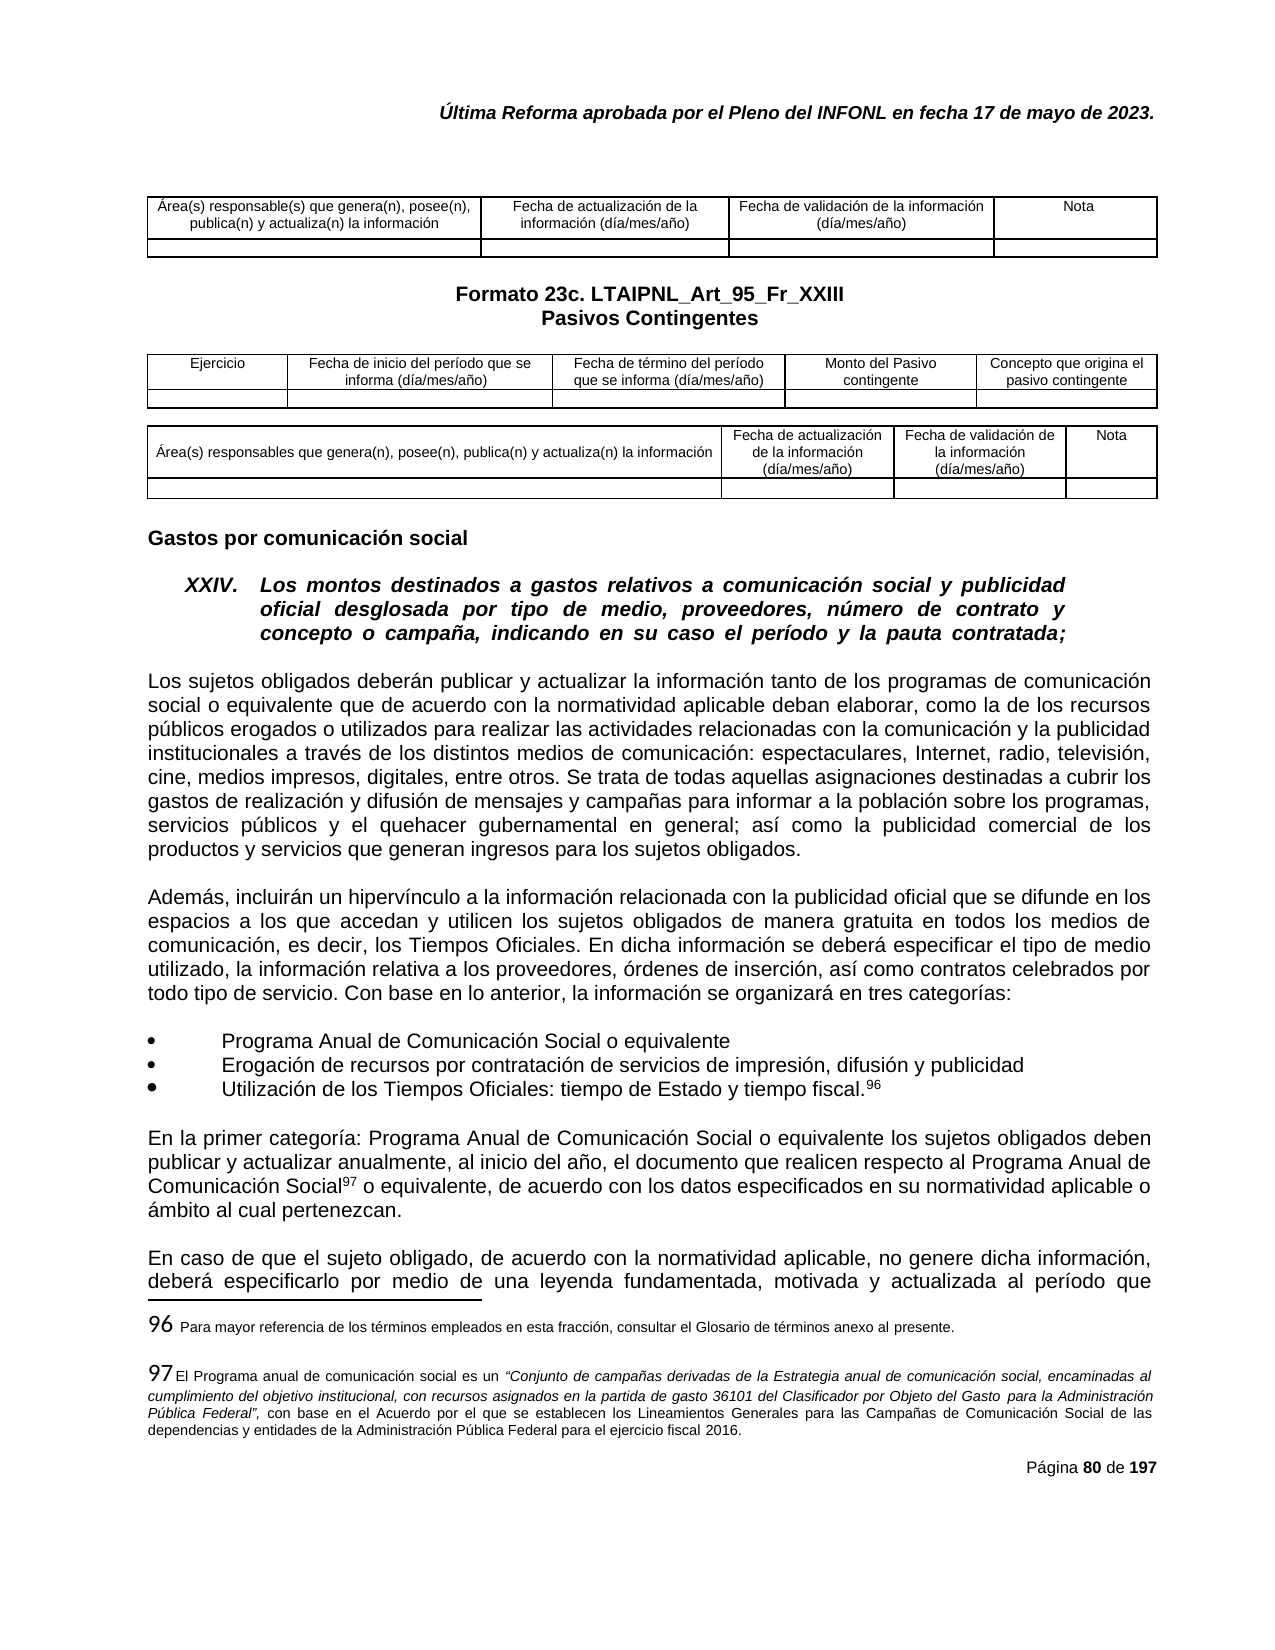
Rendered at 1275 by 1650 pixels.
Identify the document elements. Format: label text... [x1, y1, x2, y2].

text En la primer categoría: Programa Anual de Comunicación Social o equivalente los sujetos obligados deben publicar y actualizar anualmente, al inicio del año, el documento que realicen respecto al Programa Anual de Comunicación Social o equivalente, de acuerdo con los datos especificados en su normatividad aplicable o ámbito al cual pertenezcan. [148, 1126, 1152, 1221]
table_header Fecha de actualización de la información (día/mes/año) [722, 427, 893, 477]
table_cell [786, 390, 976, 407]
table_cell [148, 479, 721, 497]
table_cell [995, 240, 1156, 256]
list El Programa anual de comunicación social es un “Conjunto de campañas derivadas de la Estrategia anual de comunicación social, encaminadas al cumplimiento del objetivo institucional, con recursos asignados en la partida de gasto 36101 del Clasificador por Objeto del Gasto para la Administración Pública Federal”, con base en el Acuerdo por el que se establecen los Lineamientos Generales para las Campañas de Comunicación Social de las dependencias y entidades de la Administración Pública Federal para el ejercicio fiscal 2016. [148, 1357, 1153, 1438]
table_header Concepto que origina el pasivo contingente [977, 355, 1156, 389]
table_header Fecha de validación de la información (día/mes/año) [895, 427, 1065, 477]
table_cell [288, 390, 552, 407]
table_header Nota [1067, 427, 1156, 477]
table_cell [148, 240, 480, 256]
text Pasivos Contingentes [148, 306, 1152, 330]
table_header Área(s) responsables que genera(n), posee(n), publica(n) y actualiza(n) la información [148, 427, 721, 477]
list Programa Anual de Comunicación Social o equivalente [148, 1028, 1152, 1053]
text XXIV. Los montos destinados a gastos relativos a comunicación social y publicidad oficial desglosada por tipo de medio, proveedores, número de contrato y concepto o campaña, indicando en su caso el período y la pauta contratada; [185, 573, 1068, 669]
table_header Nota [995, 198, 1156, 238]
table_header Monto del Pasivo contingente [786, 355, 976, 389]
text Gastos por comunicación social [148, 525, 1157, 549]
text En caso de que el sujeto obligado, de acuerdo con la normatividad aplicable, no genere dicha información, deberá especificarlo por medio de una leyenda fundamentada, motivada y actualizada al período que [148, 1245, 1152, 1293]
table_header Fecha de inicio del período que se informa (día/mes/año) [288, 355, 552, 389]
text Los sujetos obligados deberán publicar y actualizar la información tanto de los programas de comunicación social o equivalente que de acuerdo con la normatividad aplicable deban elaborar, como la de los recursos públicos erogados o utilizados para realizar las actividades relacionadas con la comunicación y la publicidad institucionales a través de los distintos medios de comunicación: espectaculares, Internet, radio, televisión, cine, medios impresos, digitales, entre otros. Se trata de todas aquellas asignaciones destinadas a cubrir los gastos de realización y difusión de mensajes y campañas para informar a la población sobre los programas, servicios públicos y el quehacer gubernamental en general; así como la publicidad comercial de los productos y servicios que generan ingresos para los sujetos obligados. [148, 669, 1152, 861]
table_header Fecha de actualización de la información (día/mes/año) [482, 198, 728, 238]
table_header Fecha de término del período que se informa (día/mes/año) [553, 355, 784, 389]
table_cell [148, 390, 287, 407]
list Erogación de recursos por contratación de servicios de impresión, difusión y publicidad [148, 1053, 1152, 1077]
list Utilización de los Tiempos Oficiales: tiempo de Estado y tiempo fiscal. [148, 1077, 1152, 1102]
table_cell [722, 479, 893, 497]
text Formato 23c. LTAIPNL_Art_95_Fr_XXIII [148, 282, 1152, 306]
text Además, incluirán un hipervínculo a la información relacionada con la publicidad oficial que se difunde en los espacios a los que accedan y utilicen los sujetos obligados de manera gratuita en todos los medios de comunicación, es decir, los Tiempos Oficiales. En dicha información se deberá especificar el tipo de medio utilizado, la información relativa a los proveedores, órdenes de inserción, así como contratos celebrados por todo tipo de servicio. Con base en lo anterior, la información se organizará en tres categorías: [148, 885, 1152, 1004]
table_header Ejercicio [148, 355, 287, 389]
list Para mayor referencia de los términos empleados en esta fracción, consultar el Glosario de términos anexo al presente. [148, 1308, 1153, 1338]
table_header Fecha de validación de la información (día/mes/año) [730, 198, 993, 238]
table_cell [895, 479, 1065, 497]
table_cell [482, 240, 728, 256]
table_header Área(s) responsable(s) que genera(n), posee(n), publica(n) y actualiza(n) la información [148, 198, 480, 238]
table_cell [553, 390, 784, 407]
table_cell [977, 390, 1156, 407]
table_cell [1067, 479, 1156, 497]
table_cell [730, 240, 993, 256]
